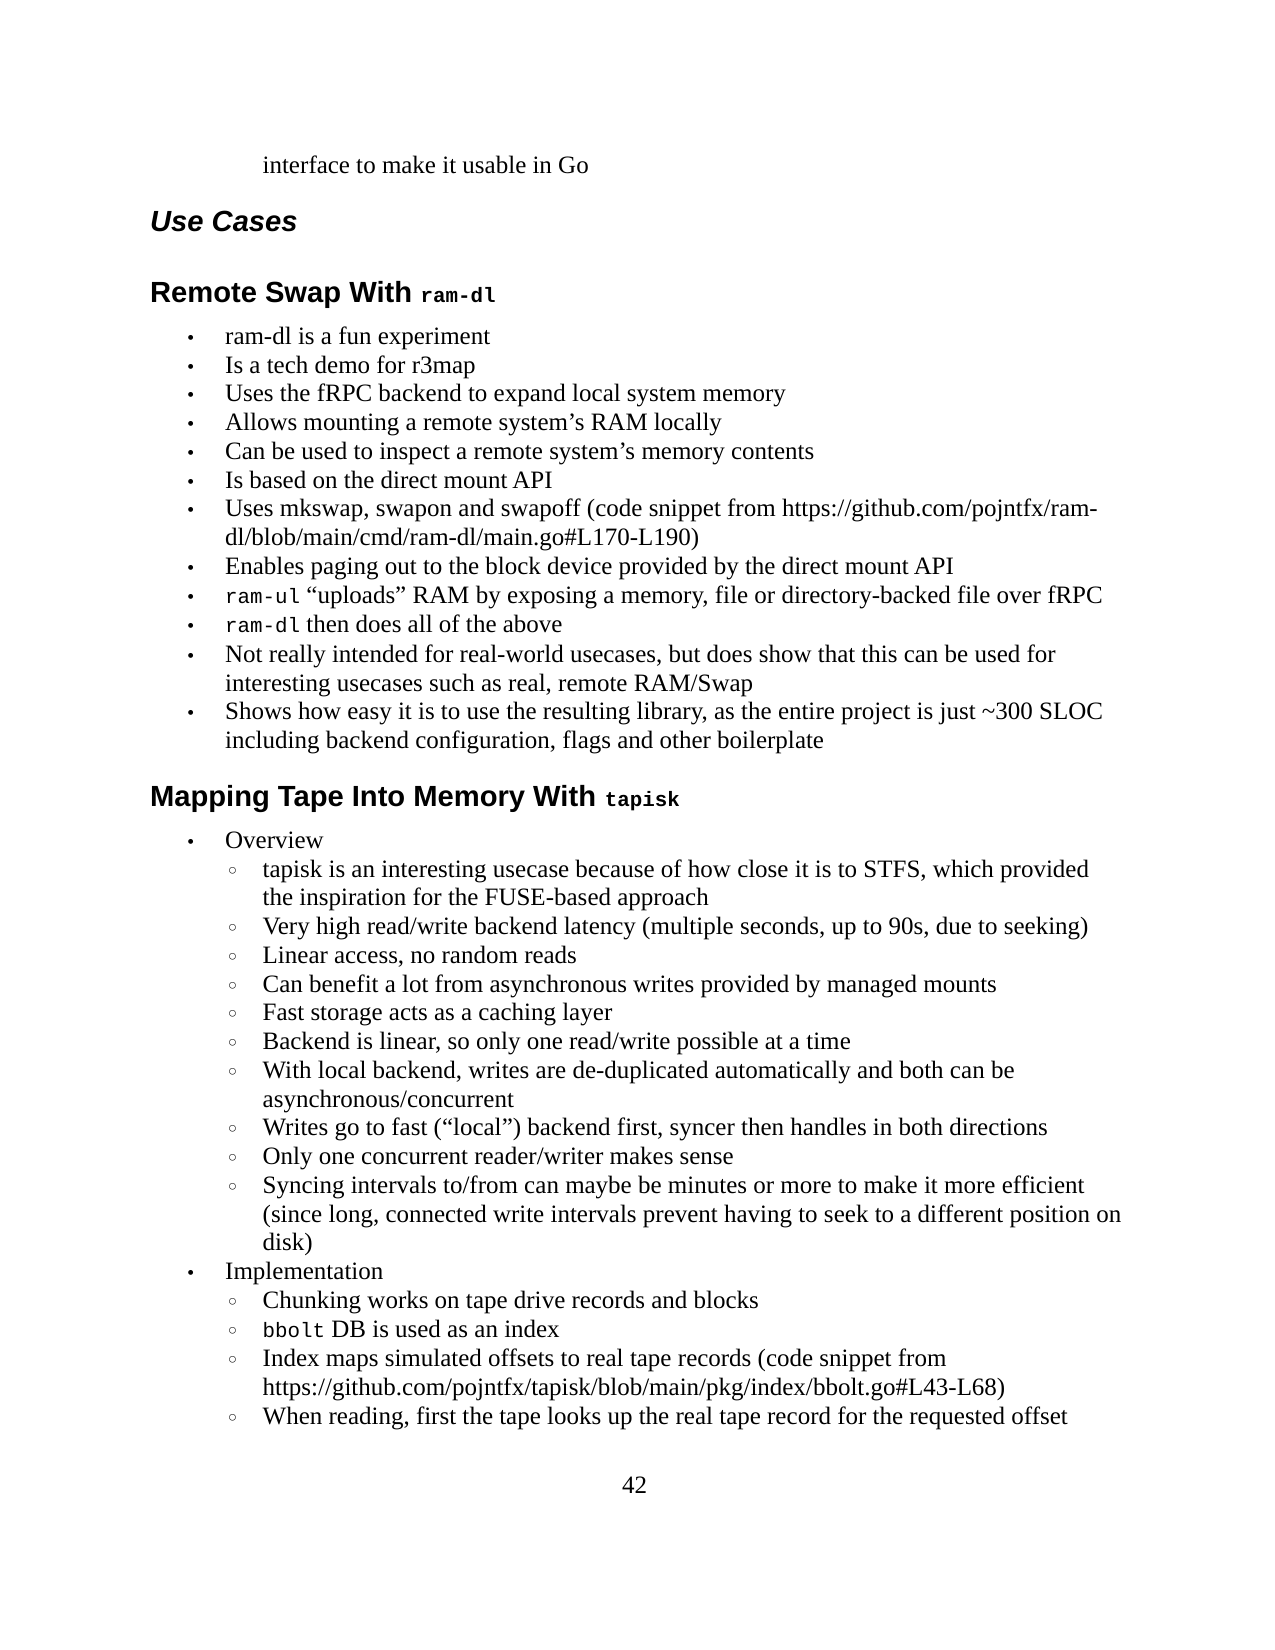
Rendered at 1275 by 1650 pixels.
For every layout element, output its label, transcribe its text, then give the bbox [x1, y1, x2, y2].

list When reading, first the tape looks up the real tape record for the requested offset [225, 1401, 1125, 1429]
list Is based on the direct mount API [187, 465, 1125, 493]
list tapisk is an interesting usecase because of how close it is to STFS, which provided the inspiration for the FUSE-based approach [225, 854, 1125, 911]
list Syncing intervals to/from can maybe be minutes or more to make it more efficient (since long, connected write intervals prevent having to seek to a different position on disk) [225, 1170, 1125, 1256]
list With local backend, writes are de-duplicated automatically and both can be asynchronous/concurrent [225, 1055, 1125, 1112]
subtitle Mapping Tape Into Memory With tapisk [150, 779, 1125, 812]
list Uses the fRPC backend to expand local system memory [187, 378, 1125, 407]
list ram-ul “uploads” RAM by exposing a memory, file or directory-backed file over fRPC [187, 580, 1125, 609]
list Overview [187, 825, 1125, 854]
list Chunking works on tape drive records and blocks [225, 1285, 1125, 1314]
list ram-dl then does all of the above [187, 609, 1125, 639]
list Can benefit a lot from asynchronous writes provided by managed mounts [225, 969, 1125, 997]
list Not really intended for real-world usecases, but does show that this can be used for interesting usecases such as real, remote RAM/Swap [187, 639, 1125, 696]
list Allows mounting a remote system’s RAM locally [187, 407, 1125, 436]
list Index maps simulated offsets to real tape records (code snippet from https://github.com/pojntfx/tapisk/blob/main/pkg/index/bbolt.go#L43-L68) [225, 1343, 1125, 1401]
subtitle Use Cases [150, 204, 1125, 237]
list bbolt DB is used as an index [225, 1314, 1125, 1343]
list Implementation [187, 1256, 1125, 1285]
list Writes go to fast (“local”) backend first, syncer then handles in both directions [225, 1112, 1125, 1141]
subtitle Remote Swap With ram-dl [150, 275, 1125, 308]
list Shows how easy it is to use the resulting library, as the entire project is just ~300 SLOC including backend configuration, flags and other boilerplate [187, 696, 1125, 754]
list Uses mkswap, swapon and swapoff (code snippet from https://github.com/pojntfx/ram-dl/blob/main/cmd/ram-dl/main.go#L170-L190) [187, 493, 1125, 551]
list Backend is linear, so only one read/write possible at a time [225, 1026, 1125, 1055]
list Linear access, no random reads [225, 940, 1125, 969]
list ram-dl is a fun experiment [187, 321, 1125, 350]
list Very high read/write backend latency (multiple seconds, up to 90s, due to seeking) [225, 911, 1125, 940]
list interface to make it usable in Go [225, 150, 1125, 179]
list Only one concurrent reader/writer makes sense [225, 1141, 1125, 1170]
list Fast storage acts as a caching layer [225, 997, 1125, 1026]
list Enables paging out to the block device provided by the direct mount API [187, 551, 1125, 580]
list Is a tech demo for r3map [187, 350, 1125, 378]
list Can be used to inspect a remote system’s memory contents [187, 436, 1125, 465]
